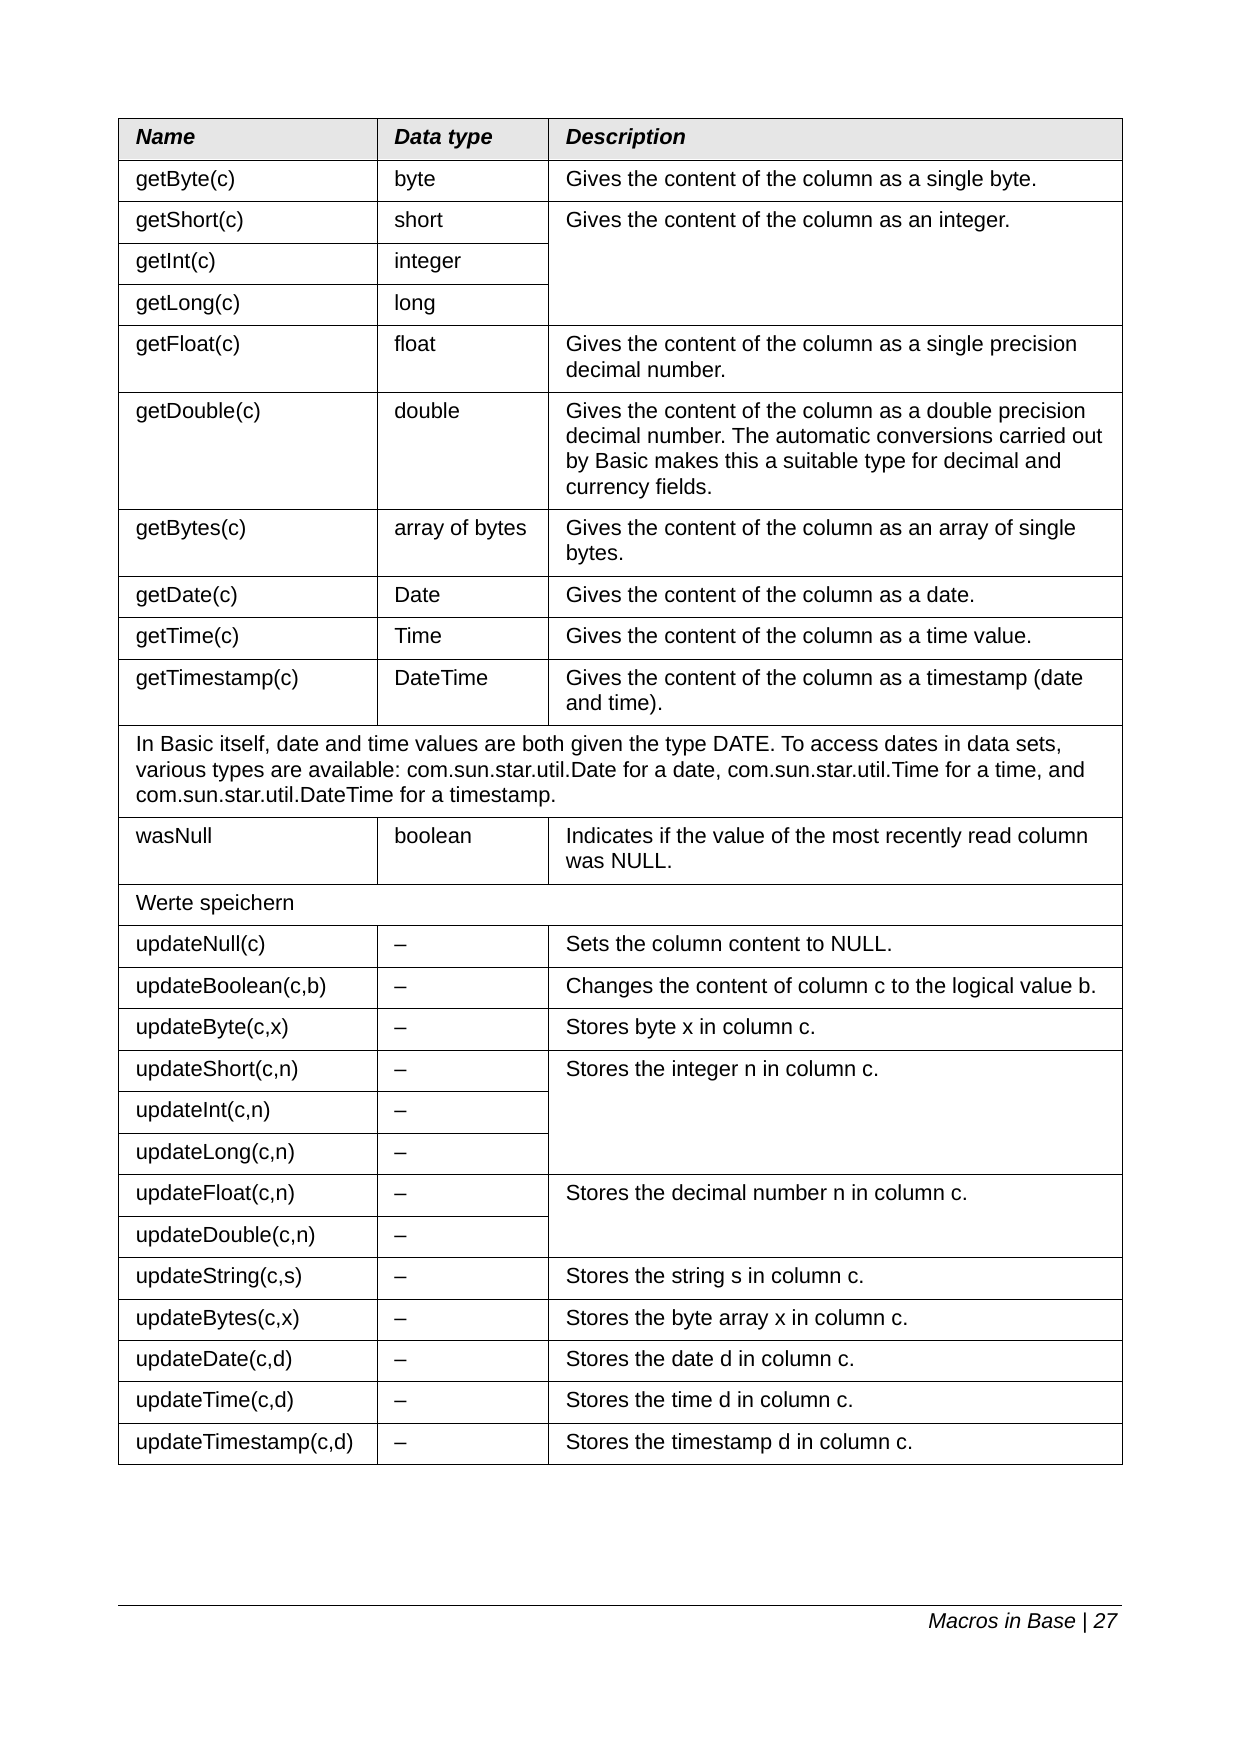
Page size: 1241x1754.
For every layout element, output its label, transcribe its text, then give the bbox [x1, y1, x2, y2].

table_cell – [378, 1217, 548, 1257]
table_header Description [549, 119, 1122, 159]
table_cell Indicates if the value of the most recently read column was NULL. [549, 818, 1122, 884]
table_cell – [378, 1424, 548, 1464]
table_cell wasNull [119, 818, 377, 884]
table_cell updateNull(c) [119, 926, 377, 967]
table_cell Gives the content of the column as an array of single bytes. [549, 510, 1122, 576]
table_cell Gives the content of the column as a date. [549, 577, 1122, 617]
table_header Name [119, 119, 377, 159]
table_cell – [378, 1258, 548, 1298]
table_cell Sets the column content to NULL. [549, 926, 1122, 967]
table_cell getFloat(c) [119, 326, 377, 392]
table_cell getDate(c) [119, 577, 377, 617]
table_cell updateTimestamp(c,d) [119, 1424, 377, 1464]
table_header Data type [378, 119, 548, 159]
table_cell getBytes(c) [119, 510, 377, 576]
table_cell updateDate(c,d) [119, 1341, 377, 1381]
table_cell float [378, 326, 548, 392]
table_cell getShort(c) [119, 202, 377, 242]
table_cell byte [378, 161, 548, 201]
table_cell getTimestamp(c) [119, 660, 377, 725]
table_cell Gives the content of the column as an integer. [549, 202, 1122, 325]
table_cell getTime(c) [119, 618, 377, 659]
table_cell getByte(c) [119, 161, 377, 201]
table_cell Gives the content of the column as a single byte. [549, 161, 1122, 201]
table_cell double [378, 393, 548, 509]
table_cell – [378, 1009, 548, 1050]
table_cell – [378, 1134, 548, 1174]
table_cell Gives the content of the column as a single precision decimal number. [549, 326, 1122, 392]
table_cell – [378, 1175, 548, 1216]
table_cell Changes the content of column c to the logical value b. [549, 968, 1122, 1008]
table_cell Gives the content of the column as a timestamp (date and time). [549, 660, 1122, 725]
table_cell integer [378, 244, 548, 284]
table_cell updateByte(c,x) [119, 1009, 377, 1050]
table_cell Stores byte x in column c. [549, 1009, 1122, 1050]
table_cell Gives the content of the column as a double precision decimal number. The automatic conversions carried out by Basic makes this a suitable type for decimal and currency fields. [549, 393, 1122, 509]
table_cell – [378, 1300, 548, 1340]
table_cell Stores the string s in column c. [549, 1258, 1122, 1298]
table_cell Time [378, 618, 548, 659]
table_cell updateFloat(c,n) [119, 1175, 377, 1216]
table_cell getDouble(c) [119, 393, 377, 509]
table_cell Stores the date d in column c. [549, 1341, 1122, 1381]
table_cell updateLong(c,n) [119, 1134, 377, 1174]
table_cell getLong(c) [119, 285, 377, 325]
table_cell In Basic itself, date and time values are both given the type DATE. To access dates in data sets, various types are available: com.sun.star.util.Date for a date, com.sun.star.util.Time for a time, and com.sun.star.util.DateTime for a timestamp. [119, 726, 1122, 817]
table_cell Stores the byte array x in column c. [549, 1300, 1122, 1340]
table_cell Stores the decimal number n in column c. [549, 1175, 1122, 1257]
table_cell Date [378, 577, 548, 617]
table_cell Stores the time d in column c. [549, 1382, 1122, 1423]
table_cell – [378, 1382, 548, 1423]
table_cell – [378, 1051, 548, 1091]
table_cell array of bytes [378, 510, 548, 576]
table_cell – [378, 926, 548, 967]
table_cell – [378, 968, 548, 1008]
table_cell updateBytes(c,x) [119, 1300, 377, 1340]
table_cell Stores the integer n in column c. [549, 1051, 1122, 1174]
table_cell updateBoolean(c,b) [119, 968, 377, 1008]
table_cell Gives the content of the column as a time value. [549, 618, 1122, 659]
table_cell – [378, 1341, 548, 1381]
table_cell updateTime(c,d) [119, 1382, 377, 1423]
table_cell short [378, 202, 548, 242]
table_cell Werte speichern [119, 885, 1122, 925]
table_cell updateString(c,s) [119, 1258, 377, 1298]
table_cell getInt(c) [119, 244, 377, 284]
table_cell long [378, 285, 548, 325]
table_cell DateTime [378, 660, 548, 725]
table_cell updateDouble(c,n) [119, 1217, 377, 1257]
table_cell updateShort(c,n) [119, 1051, 377, 1091]
table_cell – [378, 1092, 548, 1133]
table_cell Stores the timestamp d in column c. [549, 1424, 1122, 1464]
table_cell updateInt(c,n) [119, 1092, 377, 1133]
table_cell boolean [378, 818, 548, 884]
